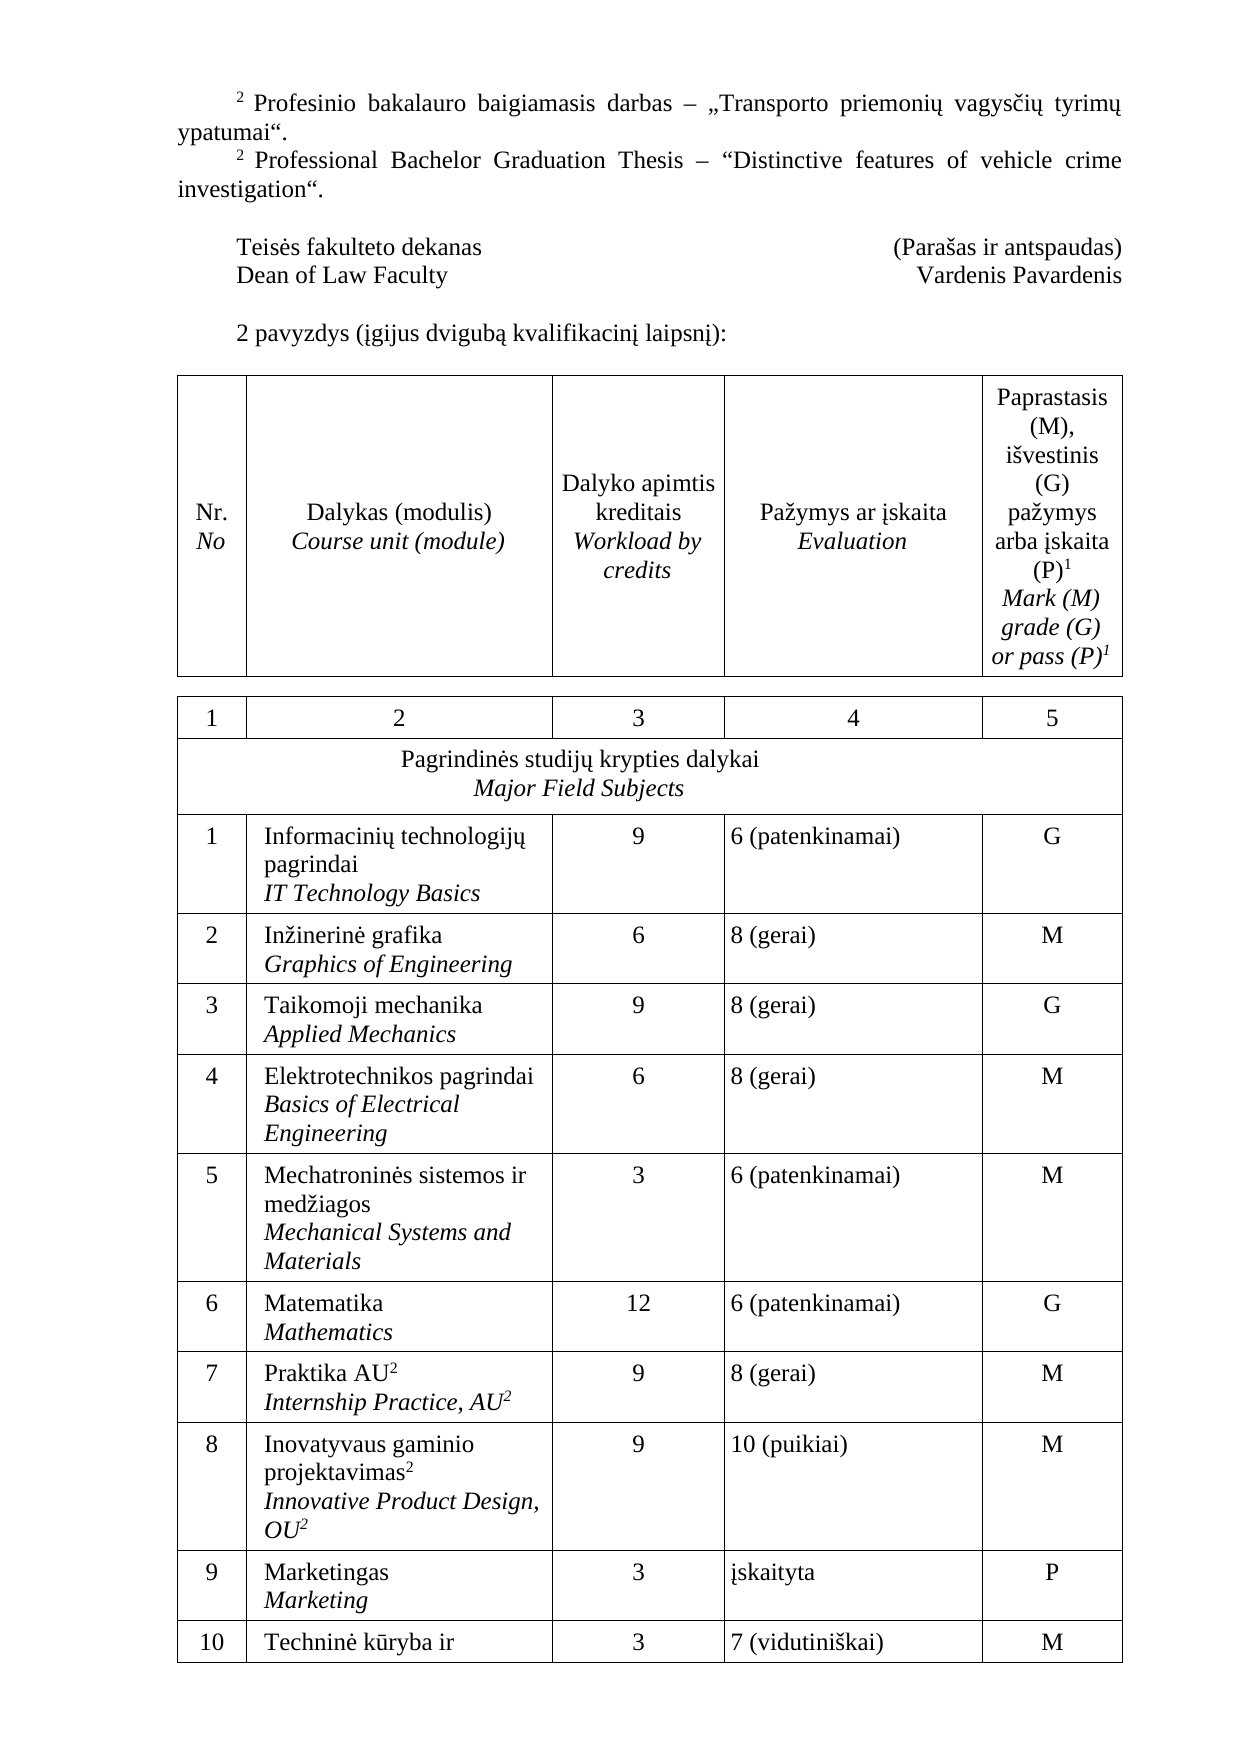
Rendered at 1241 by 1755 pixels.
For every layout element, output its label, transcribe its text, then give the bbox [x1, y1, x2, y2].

table_cell M [983, 1423, 1122, 1549]
table_cell 1 [178, 815, 246, 913]
table_cell 3 [553, 697, 724, 738]
table_cell 6 [553, 914, 724, 983]
table_header Nr. No [178, 376, 246, 676]
table_cell 6 (patenkinamai) [725, 1154, 982, 1281]
table_cell M [983, 914, 1122, 983]
table_cell P [983, 1551, 1122, 1620]
table_cell 2 [178, 914, 246, 983]
table_cell G [983, 1282, 1122, 1351]
table_header Pažymys ar įskaita Evaluation [725, 376, 982, 676]
table_cell 3 [178, 984, 246, 1054]
text 2 Professional Bachelor Graduation Thesis – “Distinctive features of vehicle crime investigation“. [177, 145, 1122, 203]
table_cell 7 (vidutiniškai) [725, 1621, 982, 1662]
table_cell M [983, 1352, 1122, 1422]
table_cell 5 [178, 1154, 246, 1281]
table_cell 6 (patenkinamai) [725, 815, 982, 913]
table_cell 3 [553, 1621, 724, 1662]
table_header Paprastasis (M), išvestinis (G) pažymys arba įskaita (P)1 Mark (M) grade (G) or pass (P)1 [983, 376, 1122, 676]
table_cell [177, 677, 246, 696]
text 2 pavyzdys (įgijus dvigubą kvalifikacinį laipsnį): [177, 318, 1122, 347]
table_cell 9 [178, 1551, 246, 1620]
table_cell [914, 739, 977, 814]
table_cell 8 (gerai) [725, 984, 982, 1054]
table_cell [246, 677, 552, 696]
table_cell 8 (gerai) [725, 1055, 982, 1153]
table_cell [552, 677, 724, 696]
table_header Dalykas (modulis) Course unit (module) [247, 376, 552, 676]
table_cell M [983, 1154, 1122, 1281]
table_cell [178, 739, 246, 814]
table_cell 10 (puikiai) [725, 1423, 982, 1549]
table_cell [978, 739, 1045, 814]
table_cell 9 [553, 1352, 724, 1422]
table_cell 3 [553, 1154, 724, 1281]
table_cell 12 [553, 1282, 724, 1351]
table_cell Techninė kūryba ir [247, 1621, 552, 1662]
text Teisės fakulteto dekanas (Parašas ir antspaudas) [177, 232, 1122, 260]
table_cell M [983, 1055, 1122, 1153]
table_cell 6 [178, 1282, 246, 1351]
table_cell Elektrotechnikos pagrindai Basics of Electrical Engineering [247, 1055, 552, 1153]
table_cell Taikomoji mechanika Applied Mechanics [247, 984, 552, 1054]
table_cell 9 [553, 815, 724, 913]
table_cell Inžinerinė grafika Graphics of Engineering [247, 914, 552, 983]
table_cell [982, 677, 1122, 696]
table_cell Informacinių technologijų pagrindai IT Technology Basics [247, 815, 552, 913]
table_cell Inovatyvaus gaminio projektavimas2 Innovative Product Design, OU2 [247, 1423, 552, 1549]
text Dean of Law Faculty Vardenis Pavardenis [177, 260, 1122, 289]
table_cell 4 [178, 1055, 246, 1153]
table_cell 8 (gerai) [725, 1352, 982, 1422]
table_cell G [983, 815, 1122, 913]
table_cell 10 [178, 1621, 246, 1662]
table_cell 9 [553, 984, 724, 1054]
table_cell 9 [553, 1423, 724, 1549]
table_cell 6 [553, 1055, 724, 1153]
table_cell 3 [553, 1551, 724, 1620]
table_header Dalyko apimtis kreditais Workload by credits [553, 376, 724, 676]
table_cell 8 [178, 1423, 246, 1549]
table_cell 6 (patenkinamai) [725, 1282, 982, 1351]
table_cell Marketingas Marketing [247, 1551, 552, 1620]
table_cell Pagrindinės studijų krypties dalykai Major Field Subjects [246, 739, 914, 814]
table_cell 7 [178, 1352, 246, 1422]
table_cell 8 (gerai) [725, 914, 982, 983]
table_cell įskaityta [725, 1551, 982, 1620]
table_cell [725, 677, 982, 696]
table_cell 1 [178, 697, 246, 738]
table_cell G [983, 984, 1122, 1054]
table_cell M [983, 1621, 1122, 1662]
table_cell Matematika Mathematics [247, 1282, 552, 1351]
table_cell 4 [725, 697, 982, 738]
text 2 Profesinio bakalauro baigiamasis darbas – „Transporto priemonių vagysčių tyrimų ypatumai“. [177, 88, 1122, 145]
table_cell 2 [247, 697, 552, 738]
table_cell 5 [983, 697, 1122, 738]
table_cell Praktika AU2 Internship Practice, AU2 [247, 1352, 552, 1422]
table_cell Mechatroninės sistemos ir medžiagos Mechanical Systems and Materials [247, 1154, 552, 1281]
table_cell [1045, 739, 1122, 814]
